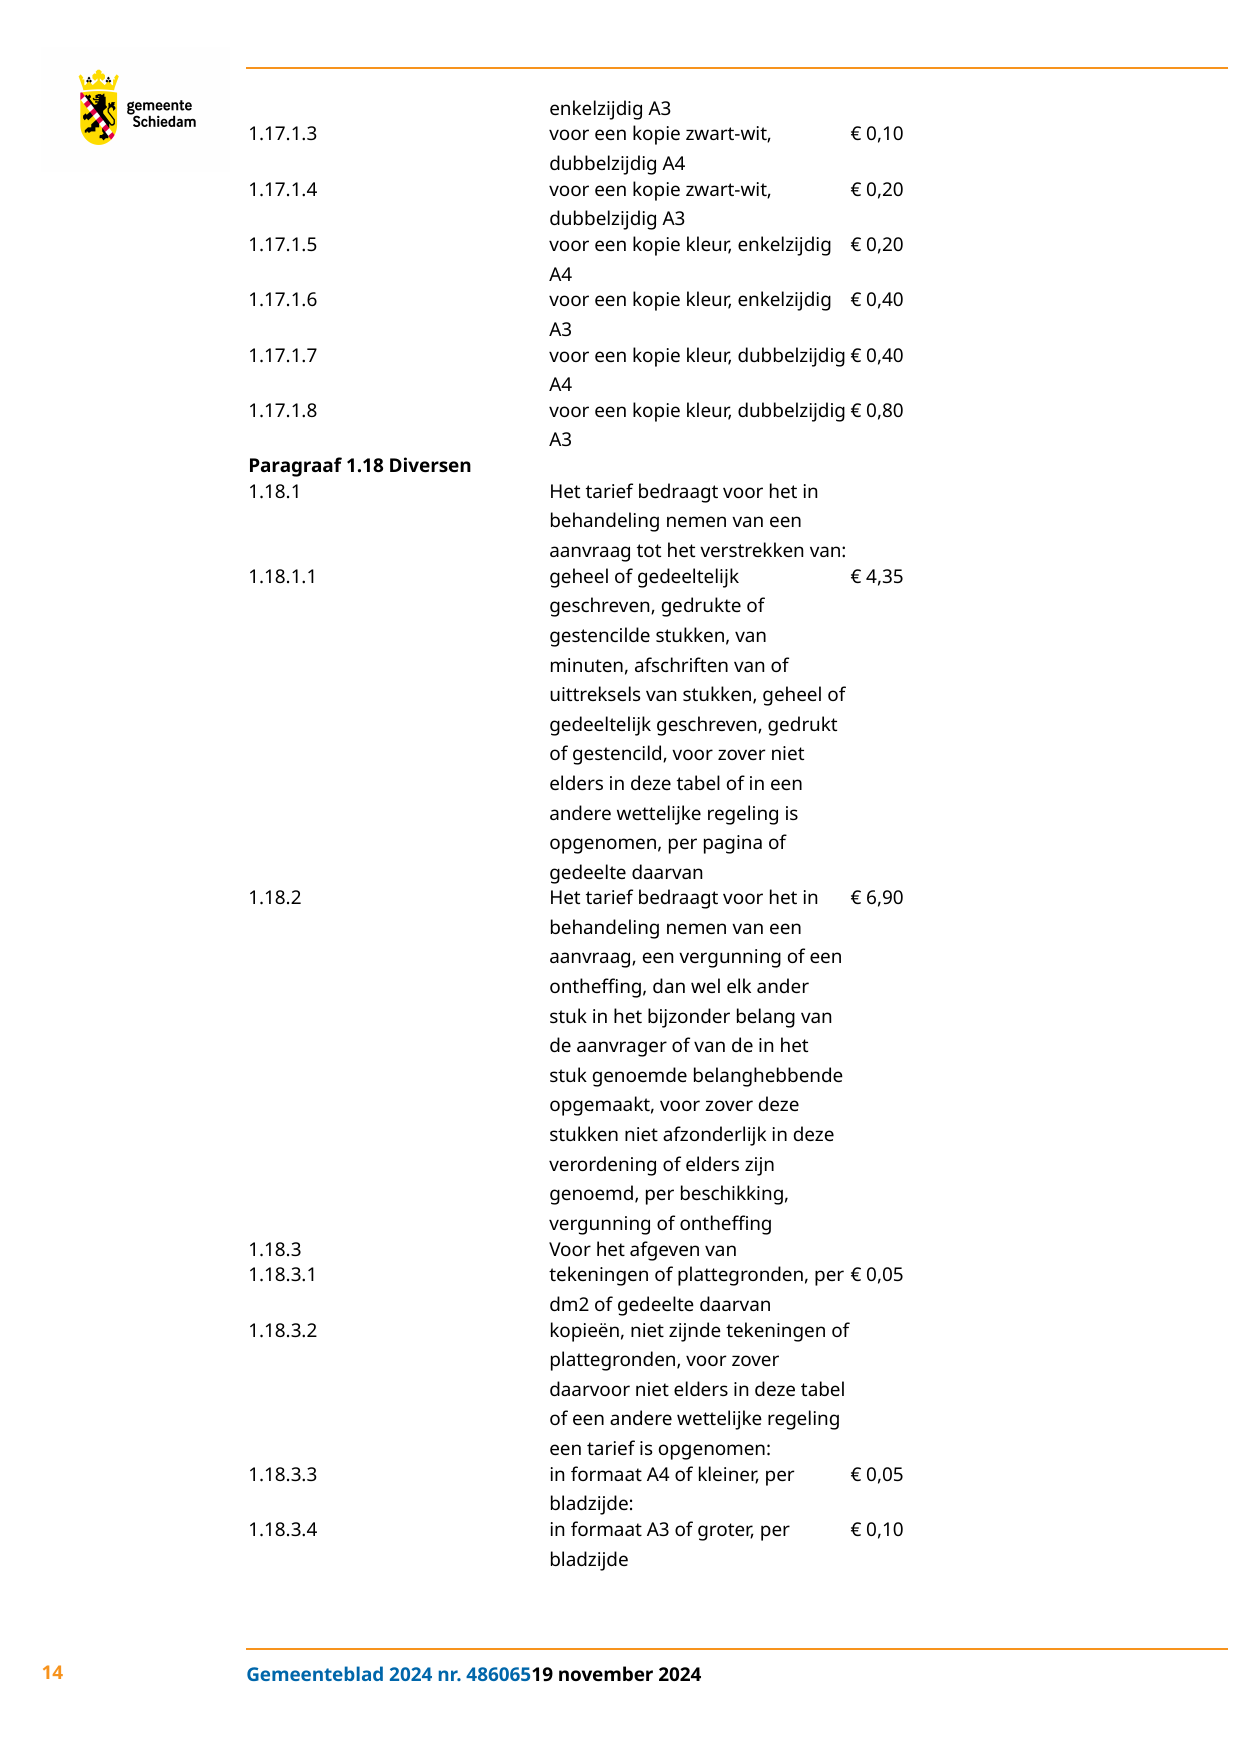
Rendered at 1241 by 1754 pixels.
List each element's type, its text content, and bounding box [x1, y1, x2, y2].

table_cell € 4,35 [850, 563, 1152, 884]
table_cell 1.17.1.6 [248, 286, 549, 342]
table_cell € 0,05 [850, 1261, 1152, 1317]
table_cell € 6,90 [850, 885, 1152, 1236]
table_cell 1.18.1.1 [248, 563, 549, 884]
table_cell voor een kopie kleur, dubbelzijdig A3 [549, 397, 850, 452]
table_cell [850, 478, 1152, 563]
table_cell in formaat A4 of kleiner, per bladzijde: [549, 1461, 850, 1516]
table_cell geheel of gedeeltelijk geschreven, gedrukte of gestencilde stukken, van minuten, afschriften van of uittreksels van stukken, geheel of gedeeltelijk geschreven, gedrukt of gestencild, voor zover niet elders in deze tabel of in een andere wettelijke regeling is opgenomen, per pagina of gedeelte daarvan [549, 563, 850, 884]
table_cell € 0,10 [850, 121, 1152, 176]
table_cell Het tarief bedraagt voor het in behandeling nemen van een aanvraag, een vergunning of een ontheffing, dan wel elk ander stuk in het bijzonder belang van de aanvrager of van de in het stuk genoemde belanghebbende opgemaakt, voor zover deze stukken niet afzonderlijk in deze verordening of elders zijn genoemd, per beschikking, vergunning of ontheffing [549, 885, 850, 1236]
table_cell [248, 95, 549, 121]
table_cell voor een kopie zwart-wit, dubbelzijdig A4 [549, 121, 850, 176]
table_cell € 0,80 [850, 397, 1152, 452]
table_cell 1.18.2 [248, 885, 549, 1236]
table_cell 1.17.1.4 [248, 176, 549, 231]
table_cell 1.18.3.4 [248, 1516, 549, 1571]
table_cell voor een kopie kleur, enkelzijdig A3 [549, 286, 850, 342]
table_cell in formaat A3 of groter, per bladzijde [549, 1516, 850, 1571]
table_cell voor een kopie kleur, enkelzijdig A4 [549, 231, 850, 286]
table_cell € 0,05 [850, 1461, 1152, 1516]
table_cell € 0,40 [850, 286, 1152, 342]
table_cell Paragraaf 1.18 Diversen [248, 453, 1152, 478]
table_cell 1.17.1.3 [248, 121, 549, 176]
table_cell kopieën, niet zijnde tekeningen of plattegronden, voor zover daarvoor niet elders in deze tabel of een andere wettelijke regeling een tarief is opgenomen: [549, 1317, 850, 1461]
table_cell Voor het afgeven van [549, 1236, 850, 1261]
table_cell € 0,10 [850, 1516, 1152, 1571]
table_cell € 0,40 [850, 342, 1152, 397]
table_cell Het tarief bedraagt voor het in behandeling nemen van een aanvraag tot het verstrekken van: [549, 478, 850, 563]
table_cell enkelzijdig A3 [549, 95, 850, 121]
table_cell 1.18.1 [248, 478, 549, 563]
picture [41, 47, 231, 172]
table_cell € 0,20 [850, 176, 1152, 231]
table_cell € 0,20 [850, 231, 1152, 286]
table_cell voor een kopie kleur, dubbelzijdig A4 [549, 342, 850, 397]
table_cell 1.18.3 [248, 1236, 549, 1261]
table_cell [850, 95, 1152, 121]
table_cell voor een kopie zwart-wit, dubbelzijdig A3 [549, 176, 850, 231]
table_cell 1.18.3.1 [248, 1261, 549, 1317]
table_cell [850, 1236, 1152, 1261]
table_cell tekeningen of plattegronden, per dm2 of gedeelte daarvan [549, 1261, 850, 1317]
table_cell [850, 1317, 1152, 1461]
table_cell 1.17.1.7 [248, 342, 549, 397]
table_cell 1.18.3.2 [248, 1317, 549, 1461]
table_cell 1.18.3.3 [248, 1461, 549, 1516]
table_cell 1.17.1.5 [248, 231, 549, 286]
table_cell 1.17.1.8 [248, 397, 549, 452]
